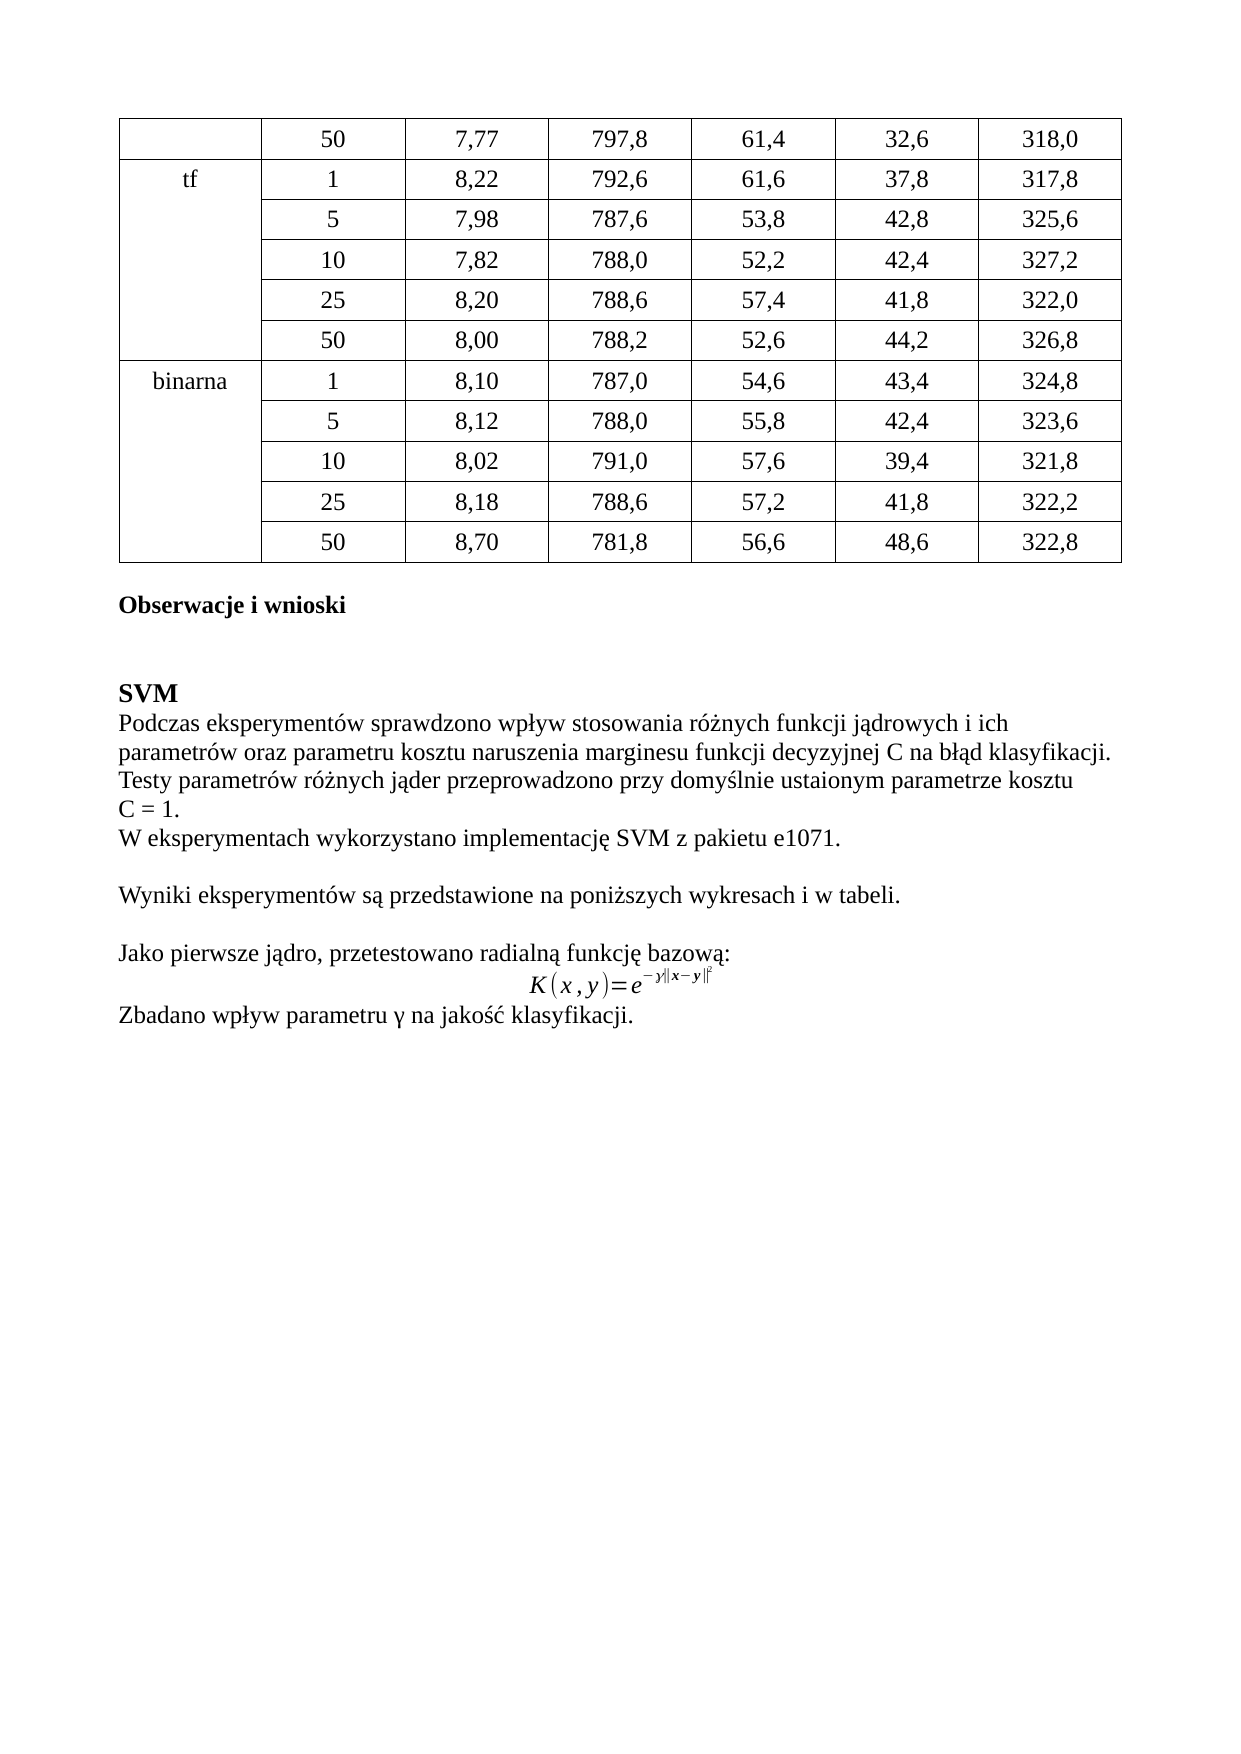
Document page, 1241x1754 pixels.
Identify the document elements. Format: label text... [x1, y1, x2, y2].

table_cell 52,6 [692, 321, 835, 360]
table_cell 787,6 [549, 200, 691, 239]
table_cell 7,77 [406, 119, 548, 158]
table_cell 788,2 [549, 321, 691, 360]
table_cell 791,0 [549, 442, 691, 481]
table_cell 10 [262, 442, 405, 481]
table_cell 321,8 [979, 442, 1121, 481]
table_cell 39,4 [836, 442, 978, 481]
table_cell 53,8 [692, 200, 835, 239]
table_cell 7,98 [406, 200, 548, 239]
table_cell 8,10 [406, 361, 548, 400]
table_cell 322,0 [979, 280, 1121, 320]
table_cell binarna [120, 361, 261, 562]
table_cell 44,2 [836, 321, 978, 360]
table_cell 318,0 [979, 119, 1121, 158]
table_cell 50 [262, 522, 405, 562]
table_cell 5 [262, 401, 405, 441]
table_cell 325,6 [979, 200, 1121, 239]
text Wyniki eksperymentów są przedstawione na poniższych wykresach i w tabeli. [118, 880, 1122, 909]
text Zbadano wpływ parametru γ na jakość klasyfikacji. [118, 1000, 1122, 1029]
text Testy parametrów różnych jąder przeprowadzono przy domyślnie ustaionym parametrze kosztu C = 1. [118, 765, 1122, 823]
text SVM [118, 677, 1122, 708]
table_cell 7,82 [406, 240, 548, 279]
table_cell 50 [262, 321, 405, 360]
table_cell 324,8 [979, 361, 1121, 400]
table_cell 322,8 [979, 522, 1121, 562]
table_cell 1 [262, 361, 405, 400]
table_cell 323,6 [979, 401, 1121, 441]
table_cell 322,2 [979, 482, 1121, 521]
table_cell 37,8 [836, 160, 978, 199]
table_cell 57,6 [692, 442, 835, 481]
table_cell 327,2 [979, 240, 1121, 279]
table_cell 781,8 [549, 522, 691, 562]
text Obserwacje i wnioski [118, 590, 1122, 619]
table_cell 8,02 [406, 442, 548, 481]
table_cell 787,0 [549, 361, 691, 400]
table_cell 41,8 [836, 280, 978, 320]
table_cell 48,6 [836, 522, 978, 562]
table_cell [120, 119, 261, 158]
table_cell 788,0 [549, 401, 691, 441]
table_cell 57,2 [692, 482, 835, 521]
text Jako pierwsze jądro, przetestowano radialną funkcję bazową: [118, 938, 1122, 967]
table_cell 8,00 [406, 321, 548, 360]
table_cell 8,18 [406, 482, 548, 521]
table_cell 788,0 [549, 240, 691, 279]
table_cell 788,6 [549, 482, 691, 521]
table_cell 8,20 [406, 280, 548, 320]
table_cell 5 [262, 200, 405, 239]
table_cell 57,4 [692, 280, 835, 320]
table_cell 52,2 [692, 240, 835, 279]
table_cell 43,4 [836, 361, 978, 400]
table_cell 61,4 [692, 119, 835, 158]
table_cell 32,6 [836, 119, 978, 158]
text Podczas eksperymentów sprawdzono wpływ stosowania różnych funkcji jądrowych i ich parametrów oraz parametru kosztu naruszenia marginesu funkcji decyzyjnej C na błąd klasyfikacji. [118, 708, 1122, 765]
table_cell 25 [262, 280, 405, 320]
table_cell 1 [262, 160, 405, 199]
table_cell 42,4 [836, 240, 978, 279]
table_cell 788,6 [549, 280, 691, 320]
table_cell 797,8 [549, 119, 691, 158]
table_cell 25 [262, 482, 405, 521]
table_cell 42,4 [836, 401, 978, 441]
table_cell 792,6 [549, 160, 691, 199]
table_cell 10 [262, 240, 405, 279]
table_cell 8,22 [406, 160, 548, 199]
table_cell 54,6 [692, 361, 835, 400]
table_cell 50 [262, 119, 405, 158]
table_cell 41,8 [836, 482, 978, 521]
table_cell tf [120, 160, 261, 360]
table_cell 326,8 [979, 321, 1121, 360]
text W eksperymentach wykorzystano implementację SVM z pakietu e1071. [118, 823, 1122, 852]
table_cell 42,8 [836, 200, 978, 239]
table_cell 55,8 [692, 401, 835, 441]
table_cell 61,6 [692, 160, 835, 199]
table_cell 8,70 [406, 522, 548, 562]
table_cell 56,6 [692, 522, 835, 562]
table_cell 317,8 [979, 160, 1121, 199]
table_cell 8,12 [406, 401, 548, 441]
